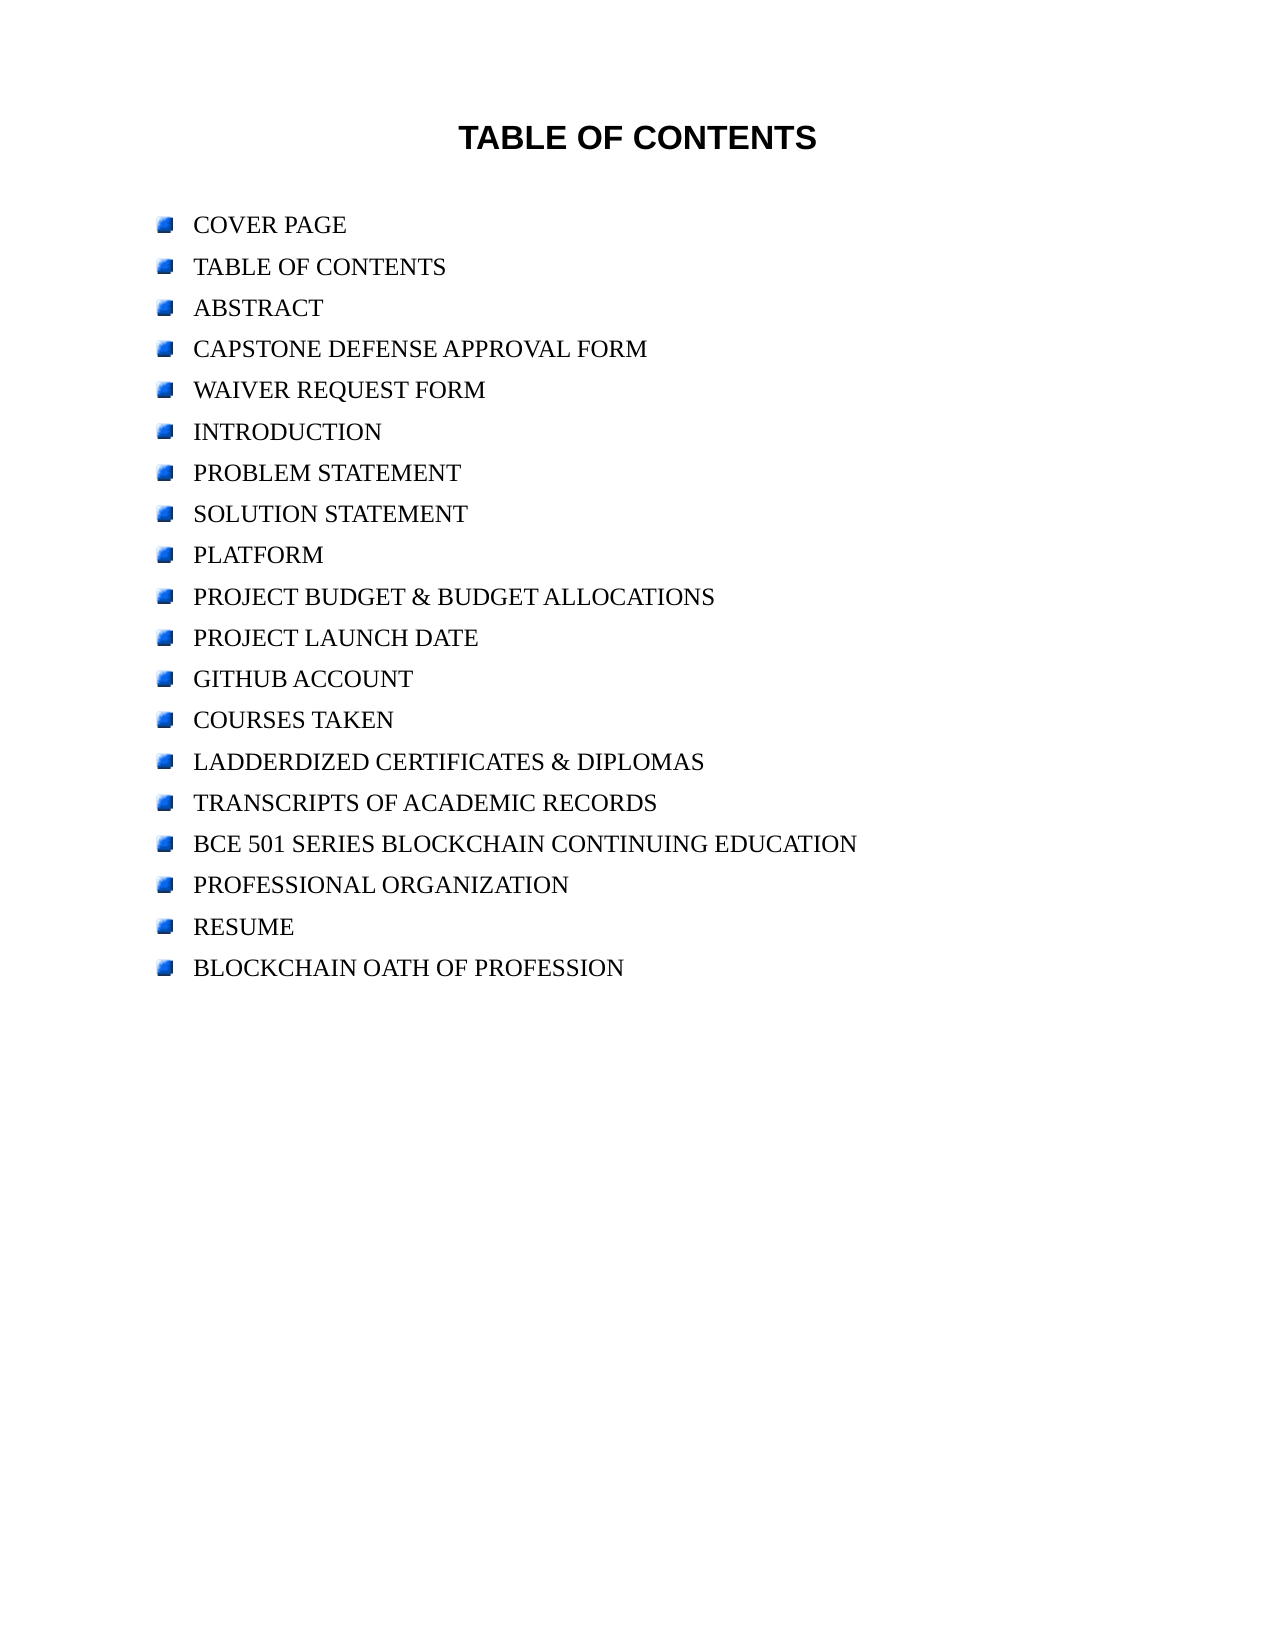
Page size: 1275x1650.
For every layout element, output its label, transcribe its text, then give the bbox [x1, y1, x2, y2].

list SOLUTION STATEMENT [156, 499, 1157, 528]
list PROJECT LAUNCH DATE [156, 623, 1157, 652]
list PLATFORM [156, 541, 1157, 569]
list CAPSTONE DEFENSE APPROVAL FORM [156, 334, 1157, 363]
picture [156, 588, 173, 604]
list PROBLEM STATEMENT [156, 458, 1157, 487]
picture [156, 711, 173, 728]
picture [156, 216, 173, 233]
picture [156, 340, 173, 357]
list WAIVER REQUEST FORM [156, 376, 1157, 404]
picture [156, 464, 173, 481]
picture [156, 258, 173, 274]
picture [156, 918, 173, 934]
picture [156, 381, 173, 398]
picture [156, 794, 173, 811]
picture [156, 876, 173, 893]
picture [156, 959, 173, 976]
list COURSES TAKEN [156, 706, 1157, 734]
list TABLE OF CONTENTS [156, 252, 1157, 281]
subtitle TABLE OF CONTENTS [118, 118, 1157, 157]
list PROJECT BUDGET & BUDGET ALLOCATIONS [156, 582, 1157, 611]
picture [156, 629, 173, 646]
picture [156, 753, 173, 769]
list RESUME [156, 912, 1157, 941]
picture [156, 505, 173, 522]
picture [156, 546, 173, 563]
list LADDERDIZED CERTIFICATES & DIPLOMAS [156, 747, 1157, 776]
list BCE 501 SERIES BLOCKCHAIN CONTINUING EDUCATION [156, 829, 1157, 858]
list ABSTRACT [156, 293, 1157, 322]
picture [156, 835, 173, 852]
list COVER PAGE [156, 211, 1157, 239]
list GITHUB ACCOUNT [156, 664, 1157, 693]
picture [156, 670, 173, 687]
picture [156, 423, 173, 439]
list BLOCKCHAIN OATH OF PROFESSION [156, 953, 1157, 982]
list PROFESSIONAL ORGANIZATION [156, 871, 1157, 899]
list TRANSCRIPTS OF ACADEMIC RECORDS [156, 788, 1157, 817]
list INTRODUCTION [156, 417, 1157, 446]
picture [156, 299, 173, 316]
